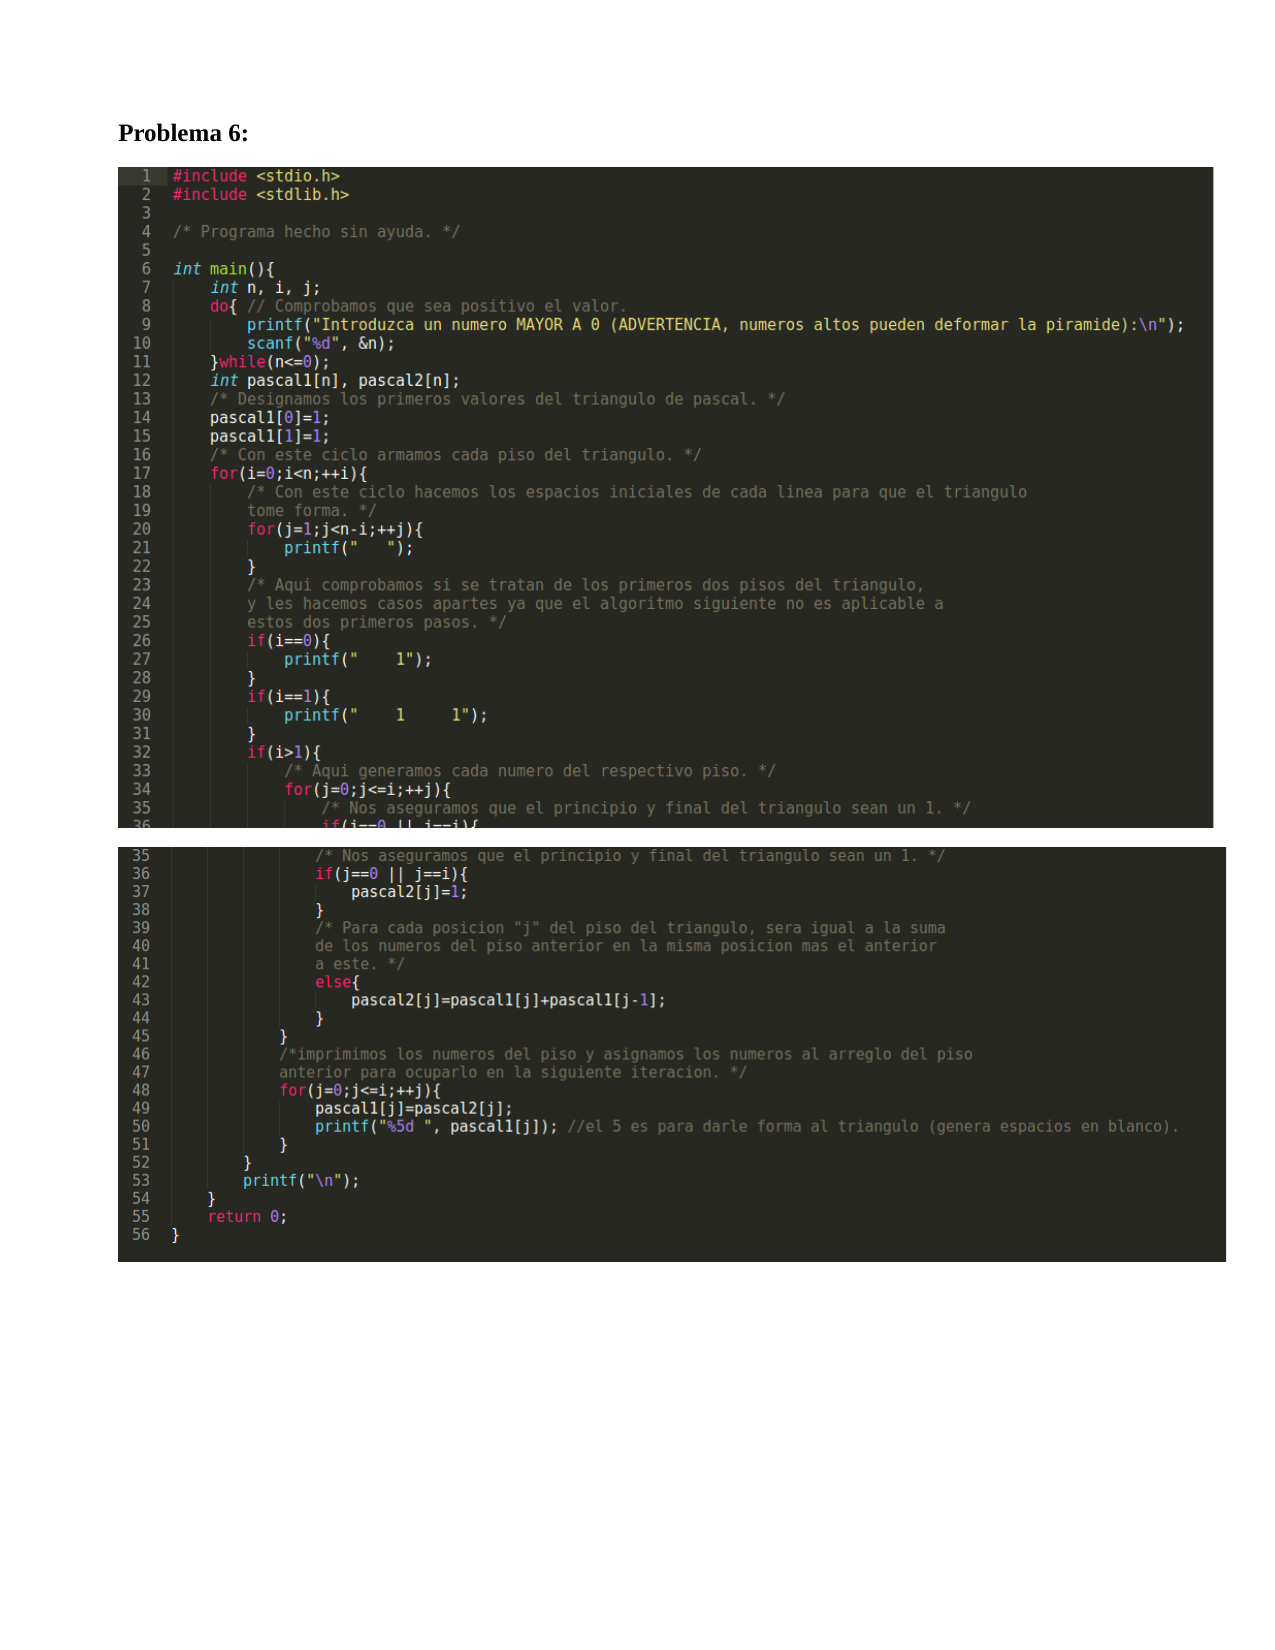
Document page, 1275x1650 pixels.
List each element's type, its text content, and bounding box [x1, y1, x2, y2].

picture [118, 167, 1214, 828]
text Problema 6: [118, 118, 1157, 147]
picture [118, 847, 1227, 1262]
